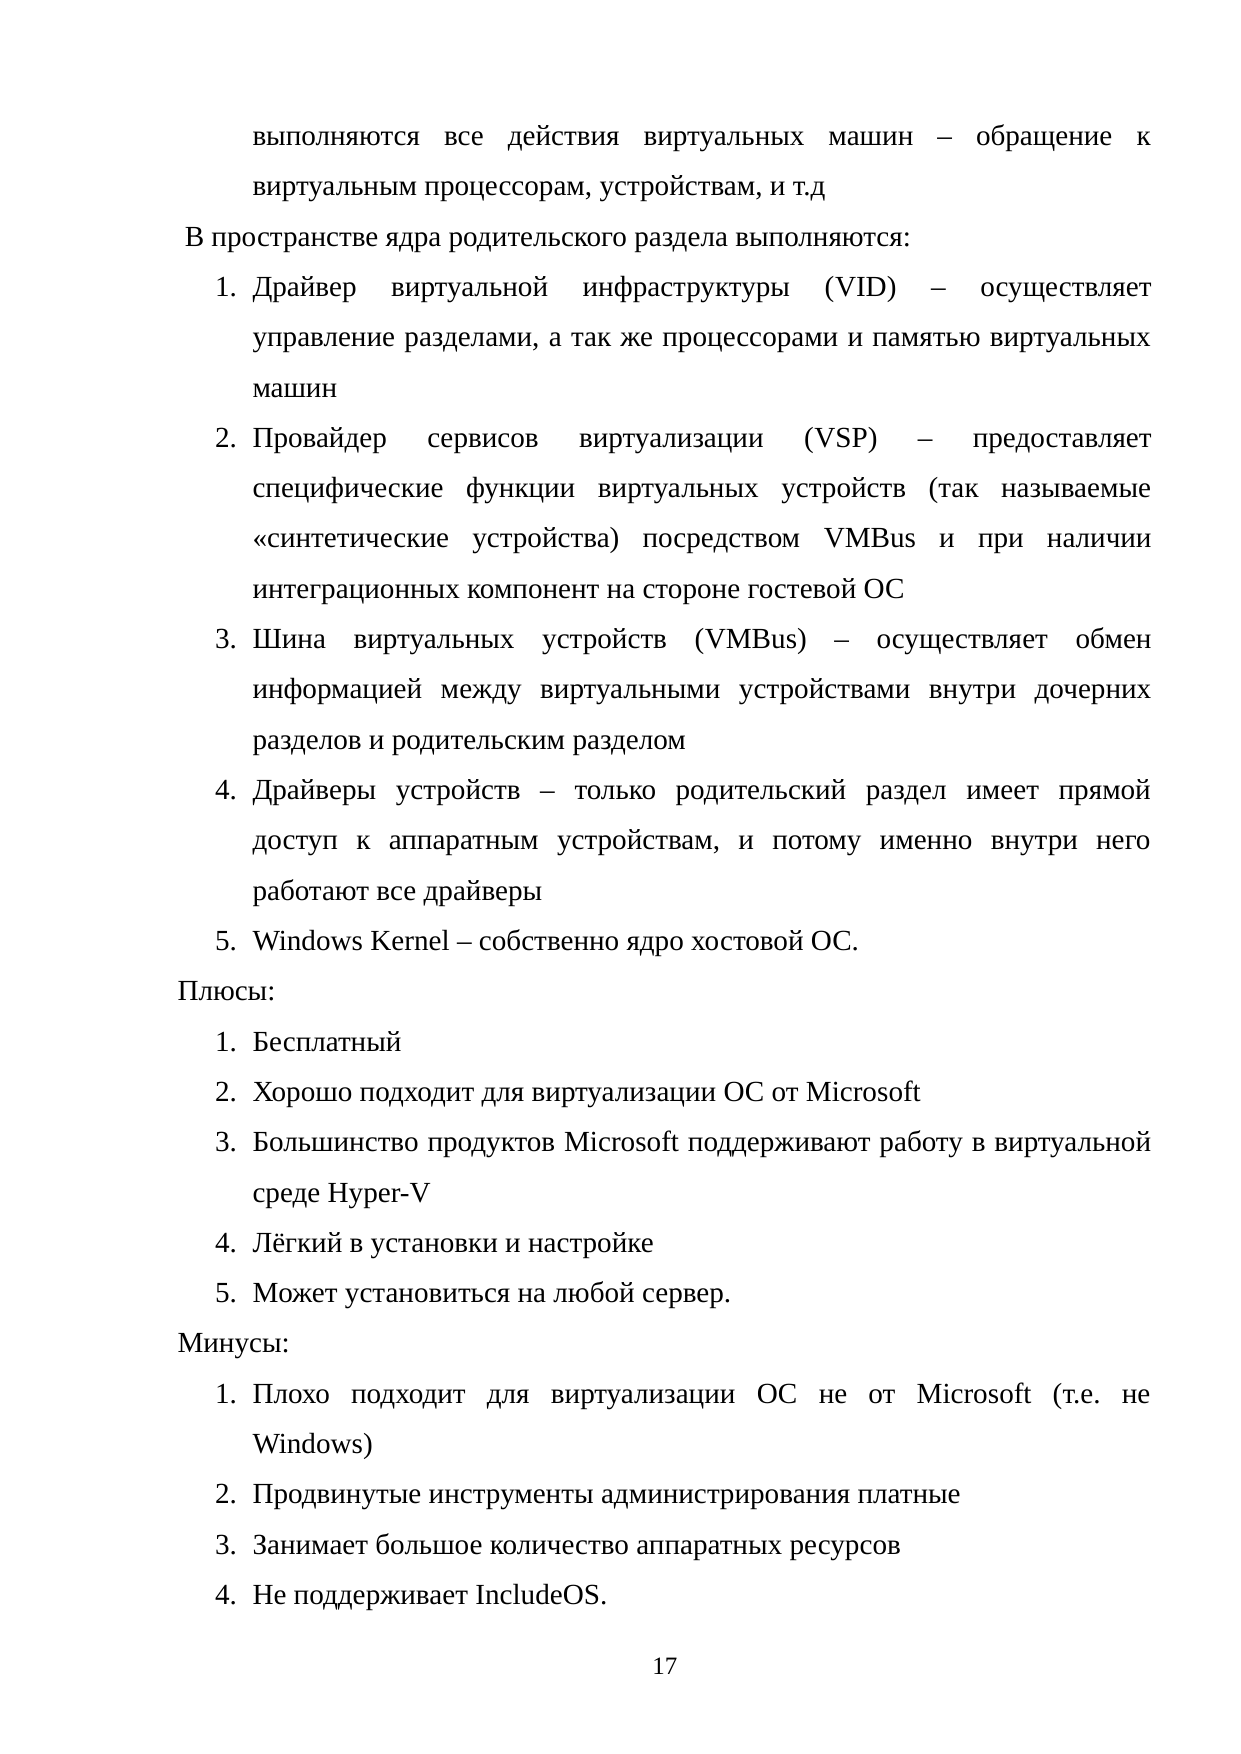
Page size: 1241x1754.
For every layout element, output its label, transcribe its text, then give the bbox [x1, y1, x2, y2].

list Windows Kernel – собственно ядро хостовой ОС. [215, 923, 1152, 957]
text Минусы: [177, 1326, 1152, 1359]
list Плохо подходит для виртуализации ОС не от Microsoft (т.е. не Windows) [215, 1376, 1152, 1460]
list Хорошо подходит для виртуализации ОС от Microsoft [215, 1074, 1152, 1108]
list Продвинутые инструменты администрирования платные [215, 1477, 1152, 1510]
list Лёгкий в установки и настройке [215, 1225, 1152, 1258]
list Не поддерживает IncludeOS. [215, 1577, 1152, 1611]
list выполняются все действия виртуальных машин – обращение к виртуальным процессорам, устройствам, и т.д [215, 118, 1152, 202]
list Драйверы устройств – только родительский раздел имеет прямой доступ к аппаратным устройствам, и потому именно внутри него работают все драйверы [215, 772, 1152, 906]
list Драйвер виртуальной инфраструктуры (VID) – осуществляет управление разделами, а так же процессорами и памятью виртуальных машин [215, 269, 1152, 403]
list Провайдер сервисов виртуализации (VSP) – предоставляет специфические функции виртуальных устройств (так называемые «синтетические устройства) посредством VMBus и при наличии интеграционных компонент на стороне гостевой ОС [215, 420, 1152, 604]
list Шина виртуальных устройств (VMBus) – осуществляет обмен информацией между виртуальными устройствами внутри дочерних разделов и родительским разделом [215, 621, 1152, 755]
list Бесплатный [215, 1024, 1152, 1057]
text В пространстве ядра родительского раздела выполняются: [177, 219, 1152, 252]
text Плюсы: [177, 973, 1152, 1007]
list Занимает большое количество аппаратных ресурсов [215, 1527, 1152, 1560]
list Большинство продуктов Microsoft поддерживают работу в виртуальной среде Hyper-V [215, 1124, 1152, 1208]
list Может установиться на любой сервер. [215, 1275, 1152, 1309]
